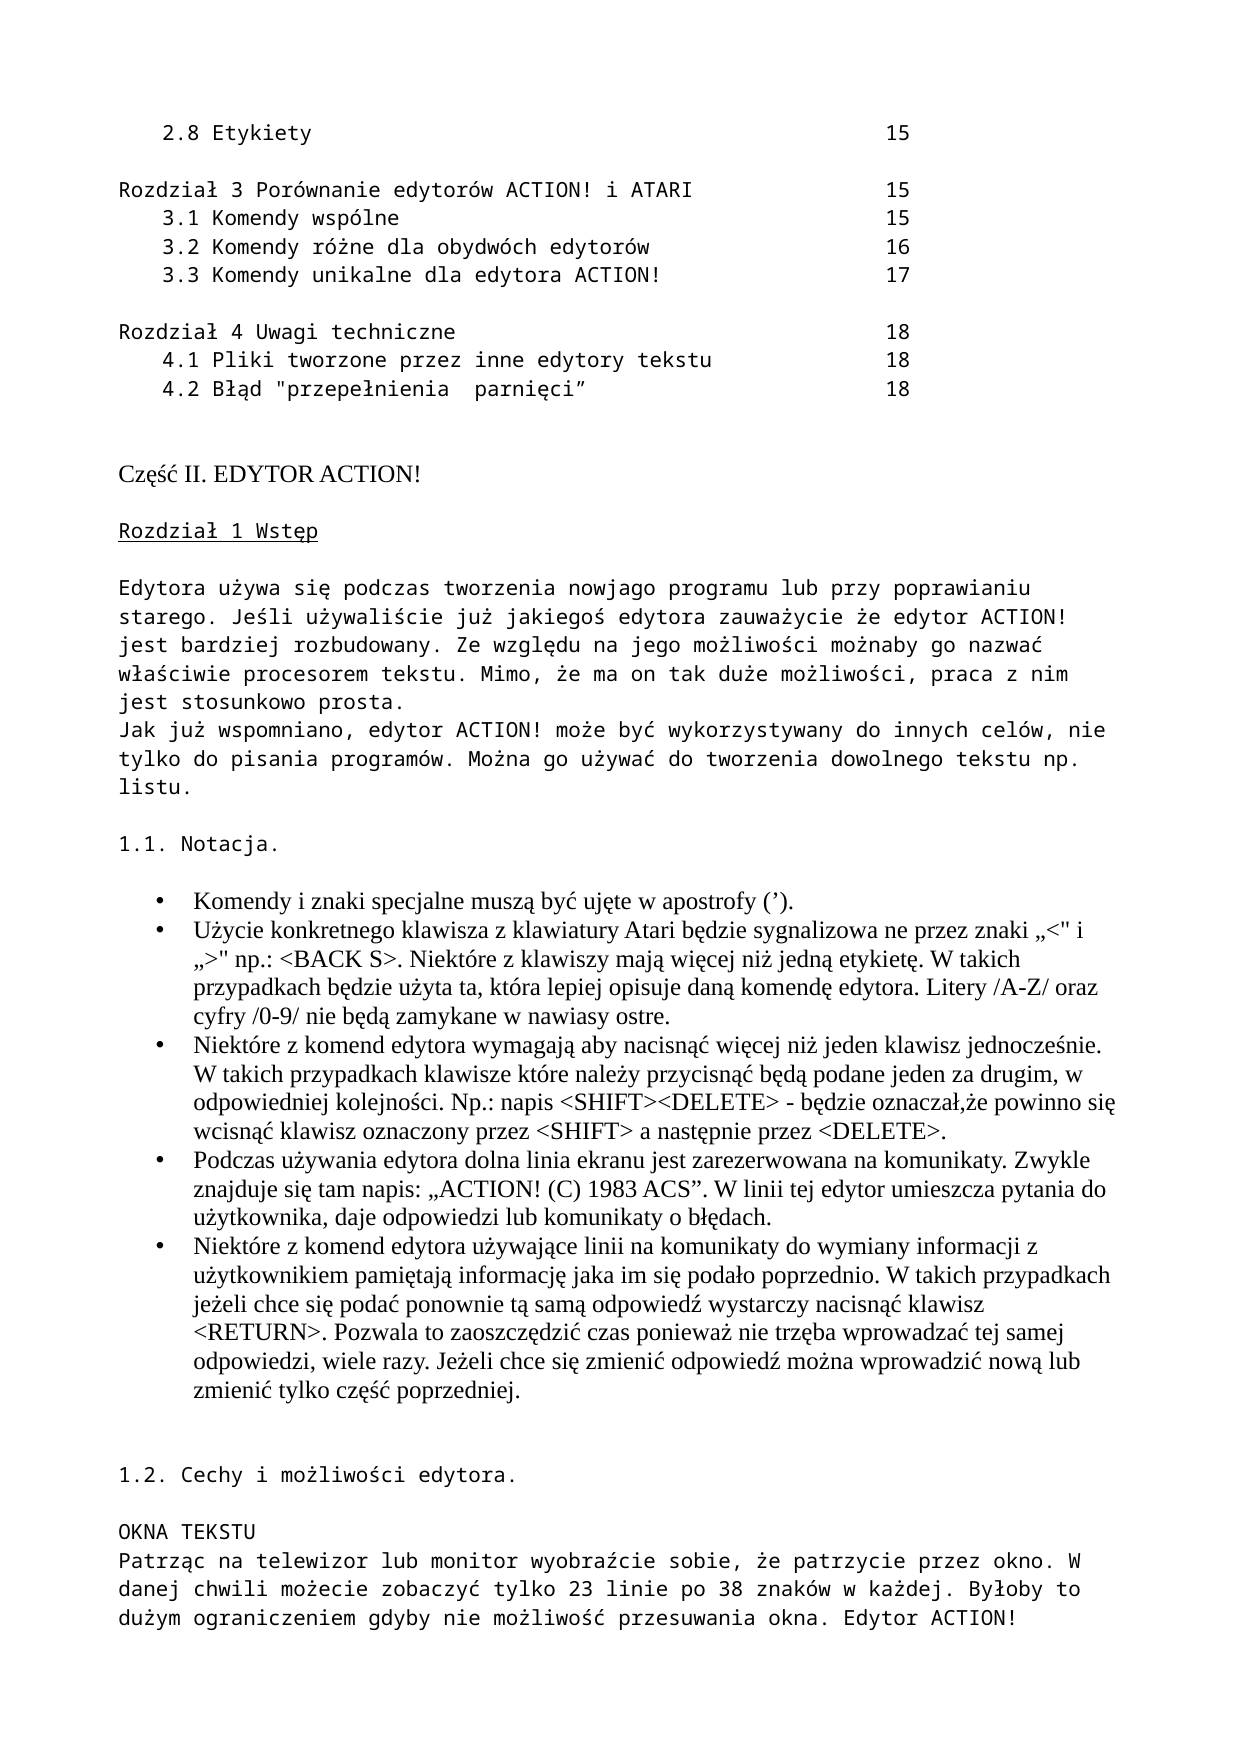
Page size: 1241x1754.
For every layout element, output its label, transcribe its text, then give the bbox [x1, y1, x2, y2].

text Patrząc na telewizor lub monitor wyobraźcie sobie, że patrzycie przez okno. W danej chwili możecie zobaczyć tylko 23 linie po 38 znaków w każdej. Byłoby to dużym ograniczeniem gdyby nie możliwość przesuwania okna. Edytor ACTION! [118, 1546, 1122, 1631]
list Niektóre z komend edytora wymagają aby nacisnąć więcej niż jeden klawisz jednocześnie. W takich przypadkach klawisze które należy przycisnąć będą podane jeden za drugim, w odpowiedniej kolejności. Np.: napis <SHIFT><DELETE> - będzie oznaczał,że powinno się wcisnąć klawisz oznaczony przez <SHIFT> a następnie przez <DELETE>. [156, 1030, 1122, 1145]
list Komendy i znaki specjalne muszą być ujęte w apostrofy (’). [156, 886, 1122, 915]
text Część II. EDYTOR ACTION! [118, 459, 1122, 488]
table_cell 4.1 Pliki tworzone przez inne edytory tekstu [118, 346, 885, 374]
text Edytora używa się podczas tworzenia nowjago programu lub przy poprawianiu starego. Jeśli używaliście już jakiegoś edytora zauważycie że edytor ACTION! jest bardziej rozbudowany. Ze względu na jego możliwości możnaby go nazwać właściwie procesorem tekstu. Mimo, że ma on tak duże możliwości, praca z nim jest stosunkowo prosta. [118, 573, 1122, 716]
text OKNA TEKSTU [118, 1517, 1122, 1546]
table_cell 2.8 Etykiety [118, 118, 885, 147]
table_cell [118, 289, 885, 317]
table_cell Rozdział 3 Porównanie edytorów ACTION! i ATARI [118, 175, 885, 203]
list Użycie konkretnego klawisza z klawiatury Atari będzie sygnalizowa ne przez znaki „<" i „>" np.: <BACK S>. Niektóre z klawiszy mają więcej niż jedną etykietę. W takich przypadkach będzie użyta ta, która lepiej opisuje daną komendę edytora. Litery /A-Z/ oraz cyfry /0-9/ nie będą zamykane w nawiasy ostre. [156, 915, 1122, 1030]
table_cell 14 [885, 232, 1122, 260]
text 1.2. Cechy i możliwości edytora. [118, 1461, 1122, 1489]
text Rozdział 1 Wstęp [118, 517, 1122, 545]
text 1.1. Notacja. [118, 829, 1122, 858]
list Niektóre z komend edytora używające linii na komunikaty do wymiany informacji z użytkownikiem pamiętają informację jaka im się podało poprzednio. W takich przypadkach jeżeli chce się podać ponownie tą samą odpowiedź wystarczy nacisnąć klawisz <RETURN>. Pozwala to zaoszczędzić czas ponieważ nie trzęba wprowadzać tej samej odpowiedzi, wiele razy. Jeżeli chce się zmienić odpowiedź można wprowadzić nową lub zmienić tylko część poprzedniej. [156, 1231, 1122, 1404]
table_cell 14 [885, 175, 1122, 203]
table_cell 3.3 Komendy unikalne dla edytora ACTION! [118, 260, 885, 289]
table_cell 17 [885, 346, 1122, 374]
list Podczas używania edytora dolna linia ekranu jest zarezerwowana na komunikaty. Zwykle znajduje się tam napis: „ACTION! (C) 1983 ACS”. W linii tej edytor umieszcza pytania do użytkownika, daje odpowiedzi lub komunikaty o błędach. [156, 1145, 1122, 1231]
text Jak już wspomniano, edytor ACTION! może być wykorzystywany do innych celów, nie tylko do pisania programów. Można go używać do tworzenia dowolnego tekstu np. listu. [118, 716, 1122, 801]
table_cell 13 [885, 118, 1122, 147]
table_cell [885, 147, 1122, 175]
table_cell [118, 147, 885, 175]
table_cell 17 [885, 374, 1122, 402]
table_cell 3.2 Komendy różne dla obydwóch edytorów [118, 232, 885, 260]
table_cell 3.1 Komendy wspólne [118, 204, 885, 232]
table_cell 14 [885, 204, 1122, 232]
table_cell Rozdział 4 Uwagi techniczne [118, 317, 885, 346]
table_cell 4.2 Błąd "przepełnienia parnięci” [118, 374, 885, 402]
table_cell 14 [885, 260, 1122, 289]
table_cell [885, 289, 1122, 317]
table_cell 17 [885, 317, 1122, 346]
